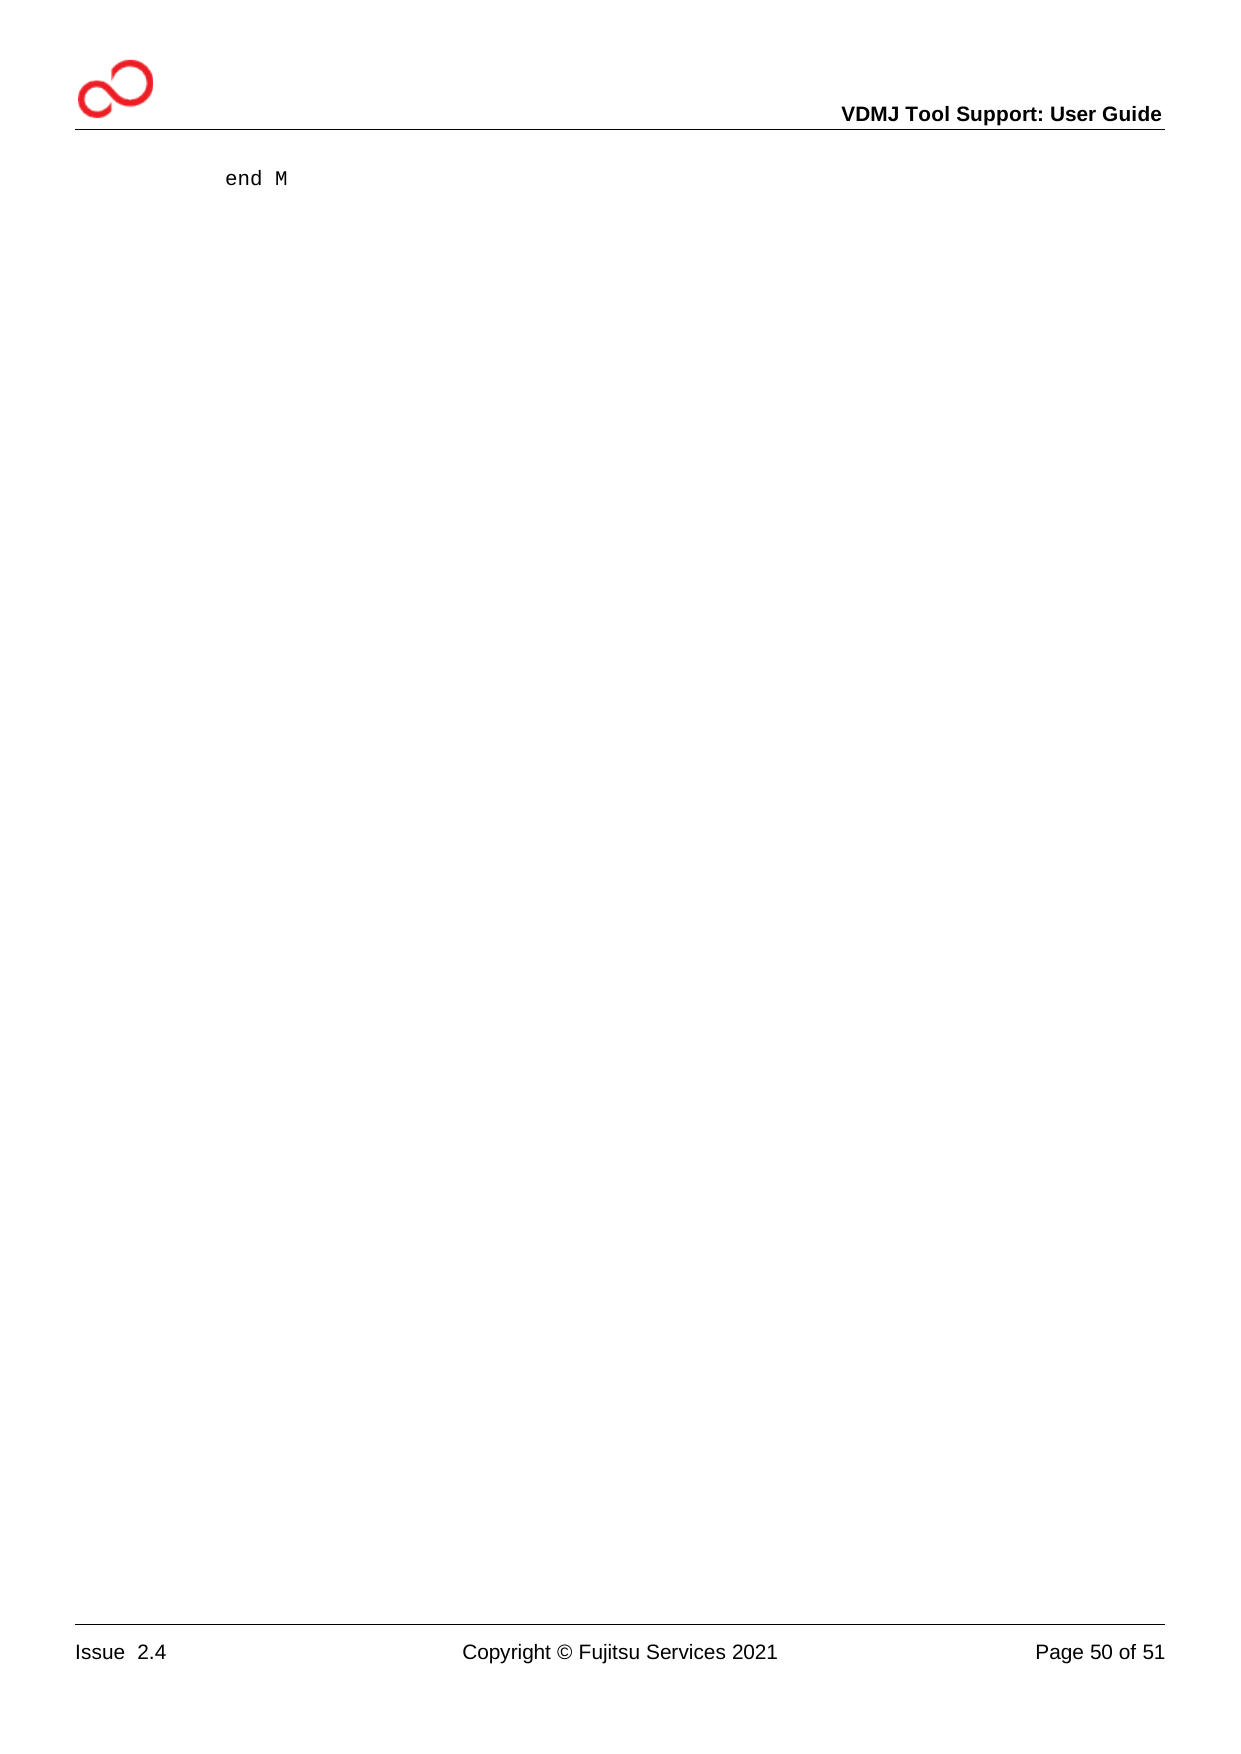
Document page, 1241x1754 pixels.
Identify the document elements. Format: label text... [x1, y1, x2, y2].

text end M [225, 168, 1165, 190]
picture [78, 52, 153, 128]
